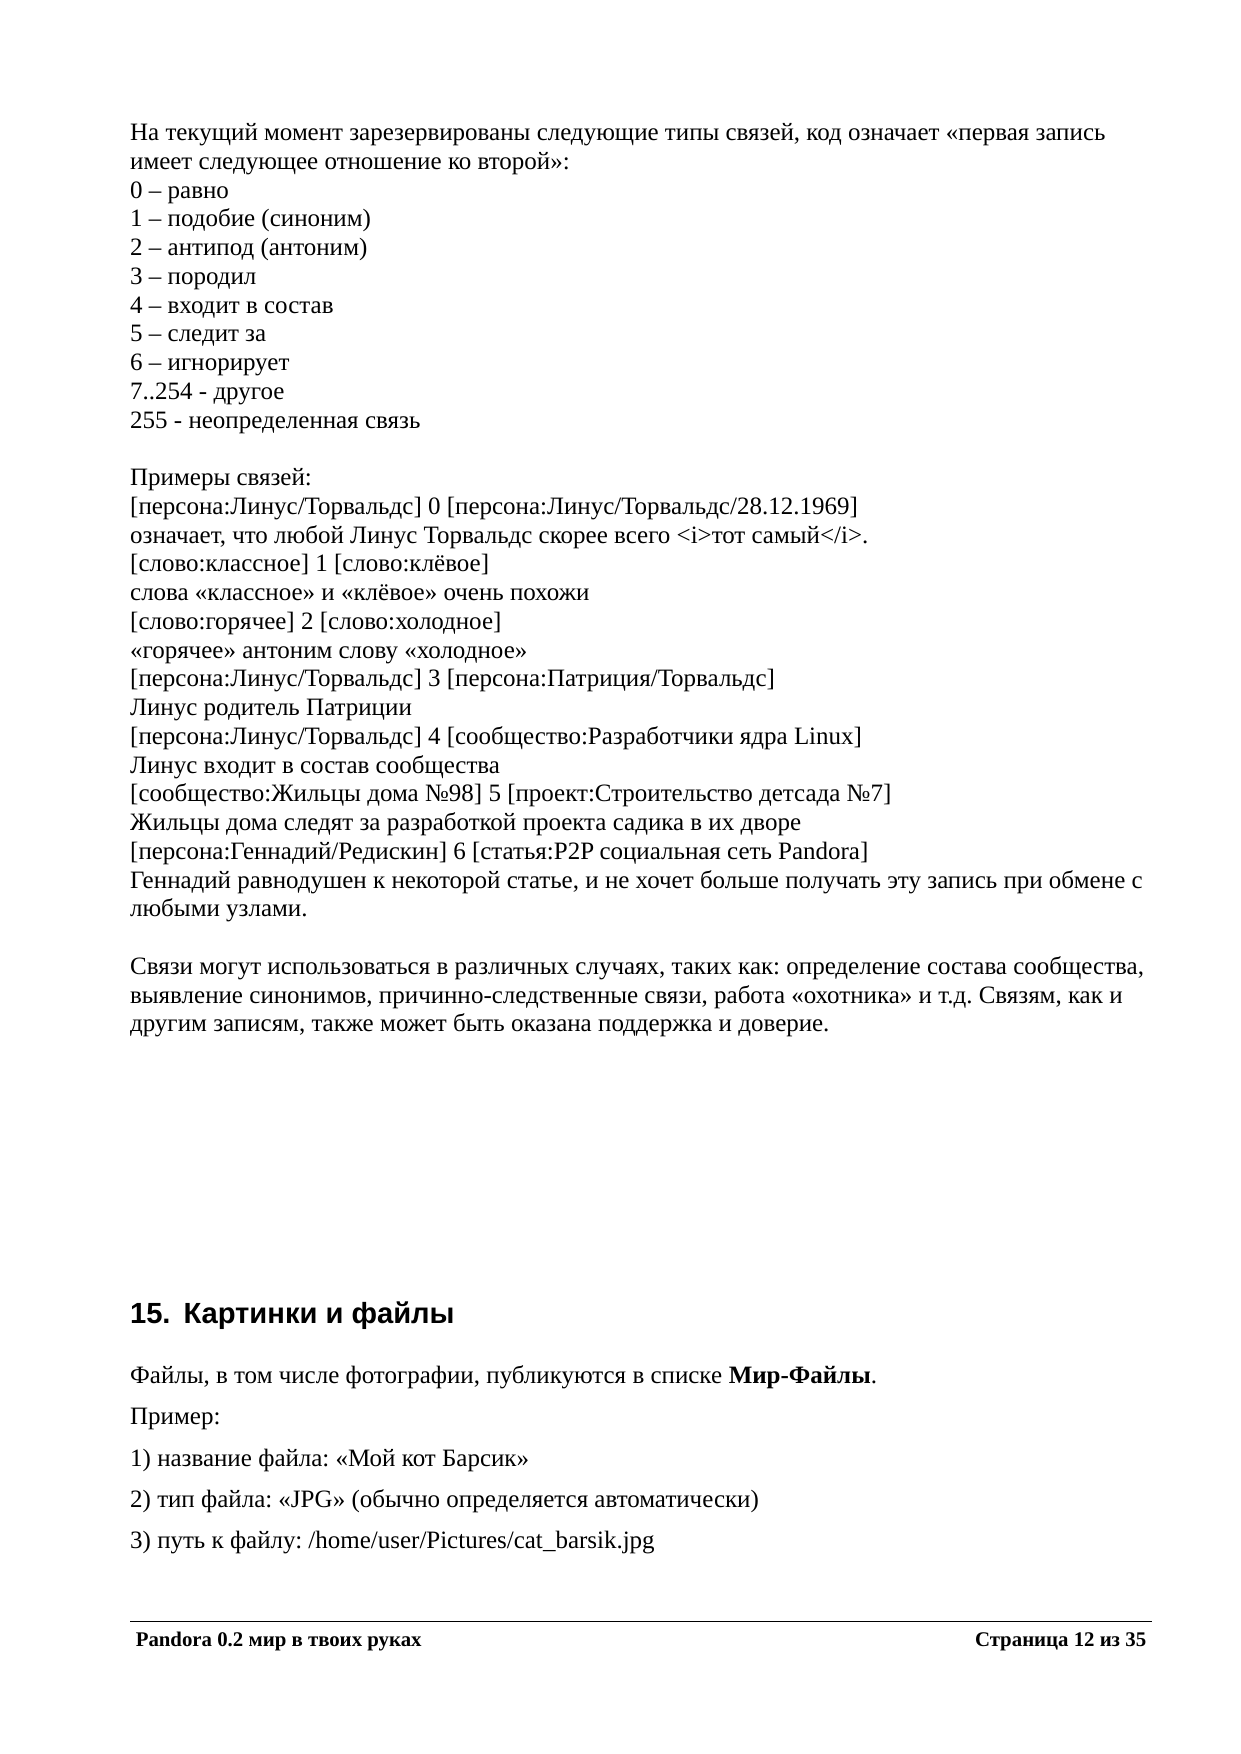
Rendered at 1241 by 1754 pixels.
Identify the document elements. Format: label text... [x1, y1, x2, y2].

text 3) путь к файлу: /home/user/Pictures/cat_barsik.jpg [130, 1525, 1152, 1554]
text Линус родитель Патриции [130, 692, 1152, 721]
text 3 – породил [130, 261, 1152, 290]
text 1 – подобие (синоним) [130, 203, 1152, 232]
text 255 - неопределенная связь [130, 405, 1152, 433]
text 2) тип файла: «JPG» (обычно определяется автоматически) [130, 1484, 1152, 1513]
text 2 – антипод (антоним) [130, 232, 1152, 261]
text 4 – входит в состав [130, 290, 1152, 318]
text 0 – равно [130, 175, 1152, 203]
text Примеры связей: [130, 462, 1152, 491]
text Геннадий равнодушен к некоторой статье, и не хочет больше получать эту запись при обмене с любыми узлами. [130, 865, 1152, 922]
text Связи могут использоваться в различных случаях, таких как: определение состава сообщества, выявление синонимов, причинно-следственные связи, работа «охотника» и т.д. Связям, как и другим записям, также может быть оказана поддержка и доверие. [130, 951, 1152, 1037]
text Пример: [130, 1401, 1152, 1430]
text Жильцы дома следят за разработкой проекта садика в их дворе [130, 807, 1152, 836]
text 1) название файла: «Мой кот Барсик» [130, 1443, 1152, 1471]
text «горячее» антоним слову «холодное» [130, 635, 1152, 663]
text 6 – игнорирует [130, 347, 1152, 376]
text 7..254 - другое [130, 376, 1152, 405]
text [персона:Линус/Торвальдс] 0 [персона:Линус/Торвальдс/28.12.1969] [130, 491, 1152, 520]
text [слово:горячее] 2 [слово:холодное] [130, 606, 1152, 635]
subtitle Картинки и файлы [130, 1296, 1152, 1330]
text [персона:Геннадий/Редискин] 6 [статья:P2P социальная сеть Pandora] [130, 836, 1152, 865]
text означает, что любой Линус Торвальдс скорее всего <i>тот самый</i>. [130, 520, 1152, 548]
text На текущий момент зарезервированы следующие типы связей, код означает «первая запись имеет следующее отношение ко второй»: [130, 117, 1152, 175]
text Линус входит в состав сообщества [130, 750, 1152, 778]
text [сообщество:Жильцы дома №98] 5 [проект:Строительство детсада №7] [130, 778, 1152, 807]
text [персона:Линус/Торвальдс] 4 [сообщество:Разработчики ядра Linux] [130, 721, 1152, 750]
text [слово:классное] 1 [слово:клёвое] [130, 548, 1152, 577]
text слова «классное» и «клёвое» очень похожи [130, 577, 1152, 606]
text 5 – следит за [130, 318, 1152, 347]
text [персона:Линус/Торвальдс] 3 [персона:Патриция/Торвальдс] [130, 663, 1152, 692]
text Файлы, в том числе фотографии, публикуются в списке Мир-Файлы. [130, 1360, 1152, 1389]
